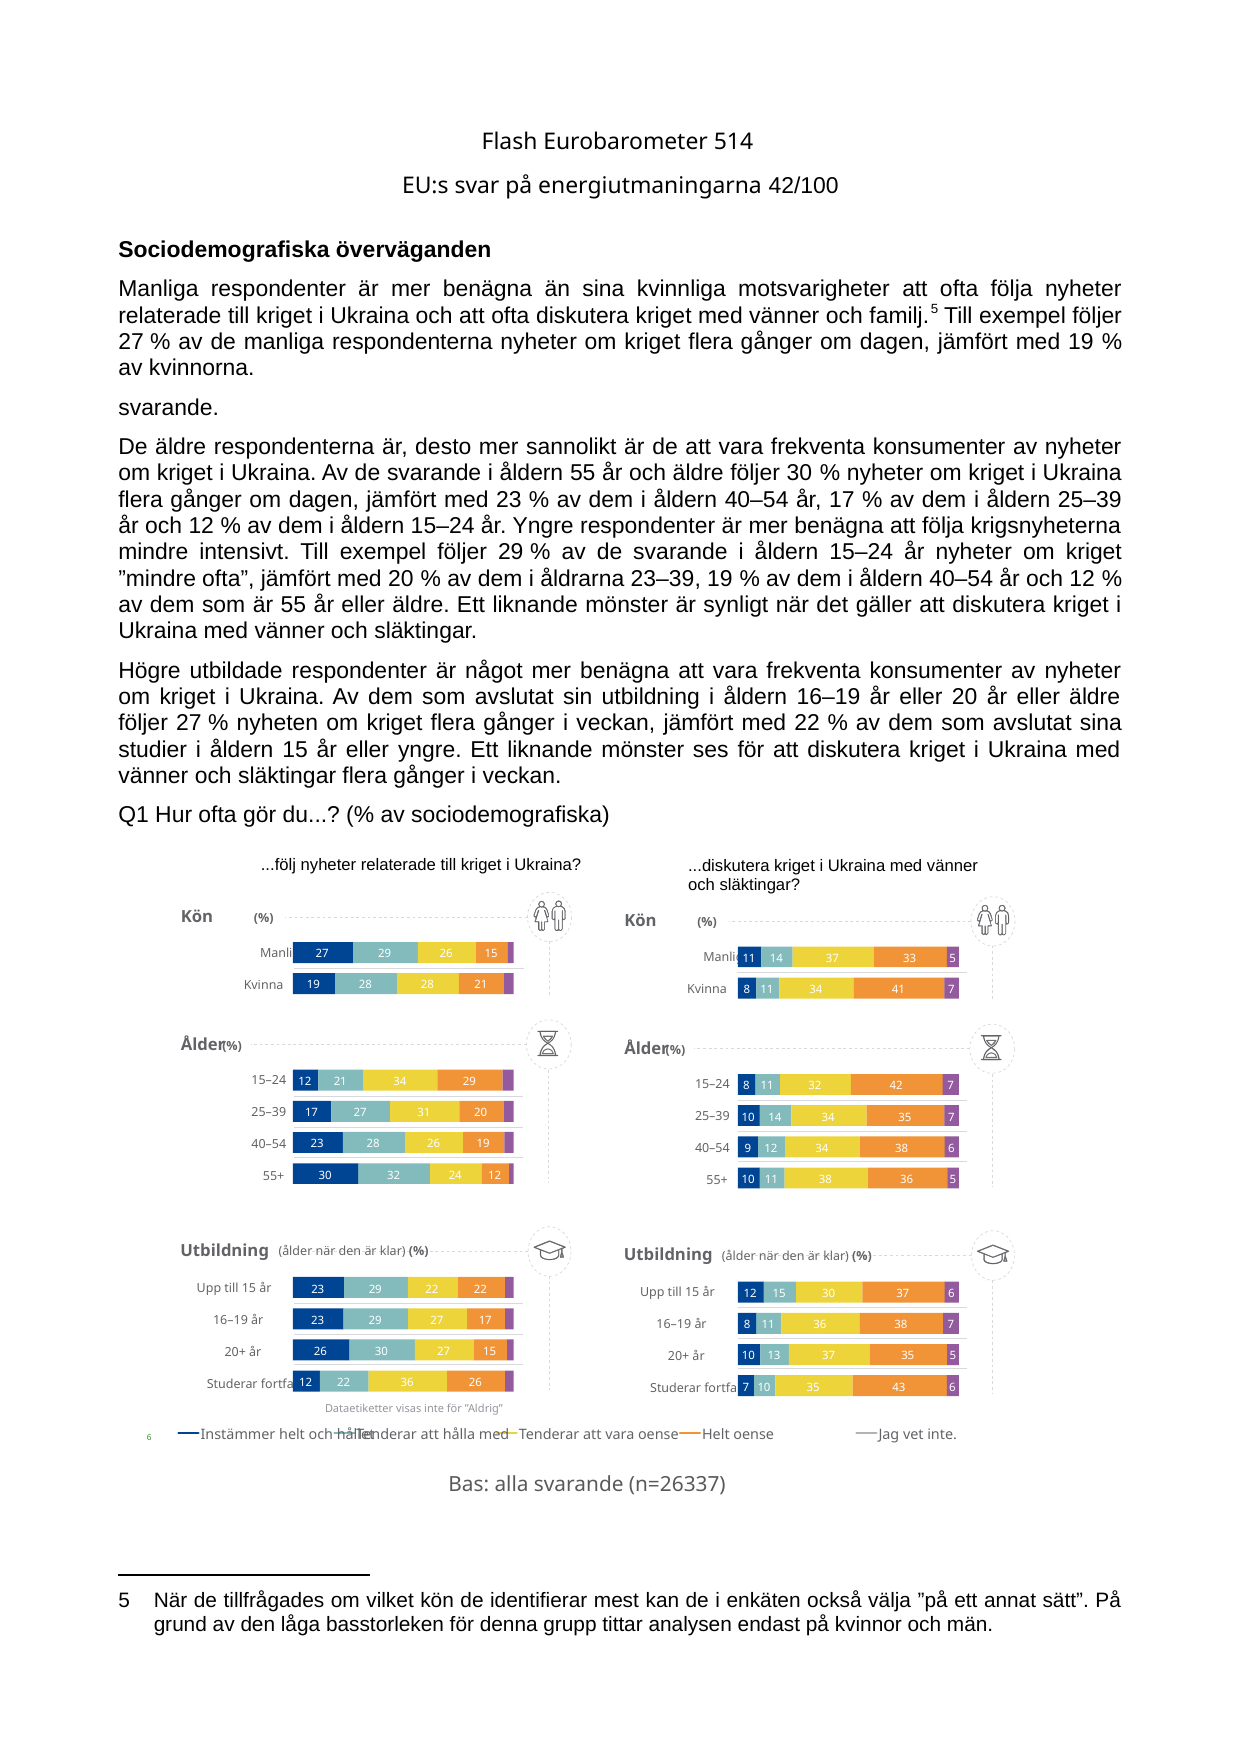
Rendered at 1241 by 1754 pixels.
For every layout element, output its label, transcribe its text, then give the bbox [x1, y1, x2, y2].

text Högre utbildade respondenter är något mer benägna att vara frekventa konsumenter av nyheter om kriget i Ukraina. Av dem som avslutat sin utbildning i åldern 16–19 år eller 20 år eller äldre följer 27 % nyheten om kriget flera gånger i veckan, jämfört med 22 % av dem som avslutat sina studier i åldern 15 år eller yngre. Ett liknande mönster ses för att diskutera kriget i Ukraina med vänner och släktingar flera gånger i veckan. [118, 657, 1122, 788]
text svarande. [118, 393, 1122, 420]
text Q1 Hur ofta gör du...? (% av sociodemografiska) [118, 801, 1122, 828]
text De äldre respondenterna är, desto mer sannolikt är de att vara frekventa konsumenter av nyheter om kriget i Ukraina. Av de svarande i åldern 55 år och äldre följer 30 % nyheter om kriget i Ukraina flera gånger om dagen, jämfört med 23 % av dem i åldern 40–54 år, 17 % av dem i åldern 25–39 år och 12 % av dem i åldern 15–24 år. Yngre respondenter är mer benägna att följa krigsnyheterna mindre intensivt. Till exempel följer 29 % av de svarande i åldern 15–24 år nyheter om kriget ”mindre ofta”, jämfört med 20 % av dem i åldrarna 23–39, 19 % av dem i åldern 40–54 år och 12 % av dem som är 55 år eller äldre. Ett liknande mönster är synligt när det gäller att diskutera kriget i Ukraina med vänner och släktingar. [118, 433, 1122, 644]
text Sociodemografiska överväganden [118, 236, 1122, 262]
text Manliga respondenter är mer benägna än sina kvinnliga motsvarigheter att ofta följa nyheter relaterade till kriget i Ukraina och att ofta diskutera kriget med vänner och familj. Till exempel följer 27 % av de manliga respondenterna nyheter om kriget flera gånger om dagen, jämfört med 19 % av kvinnorna. [118, 275, 1122, 381]
text När de tillfrågades om vilket kön de identifierar mest kan de i enkäten också välja ”på ett annat sätt”. På grund av den låga basstorleken för denna grupp tittar analysen endast på kvinnor och män. [118, 1588, 1122, 1636]
